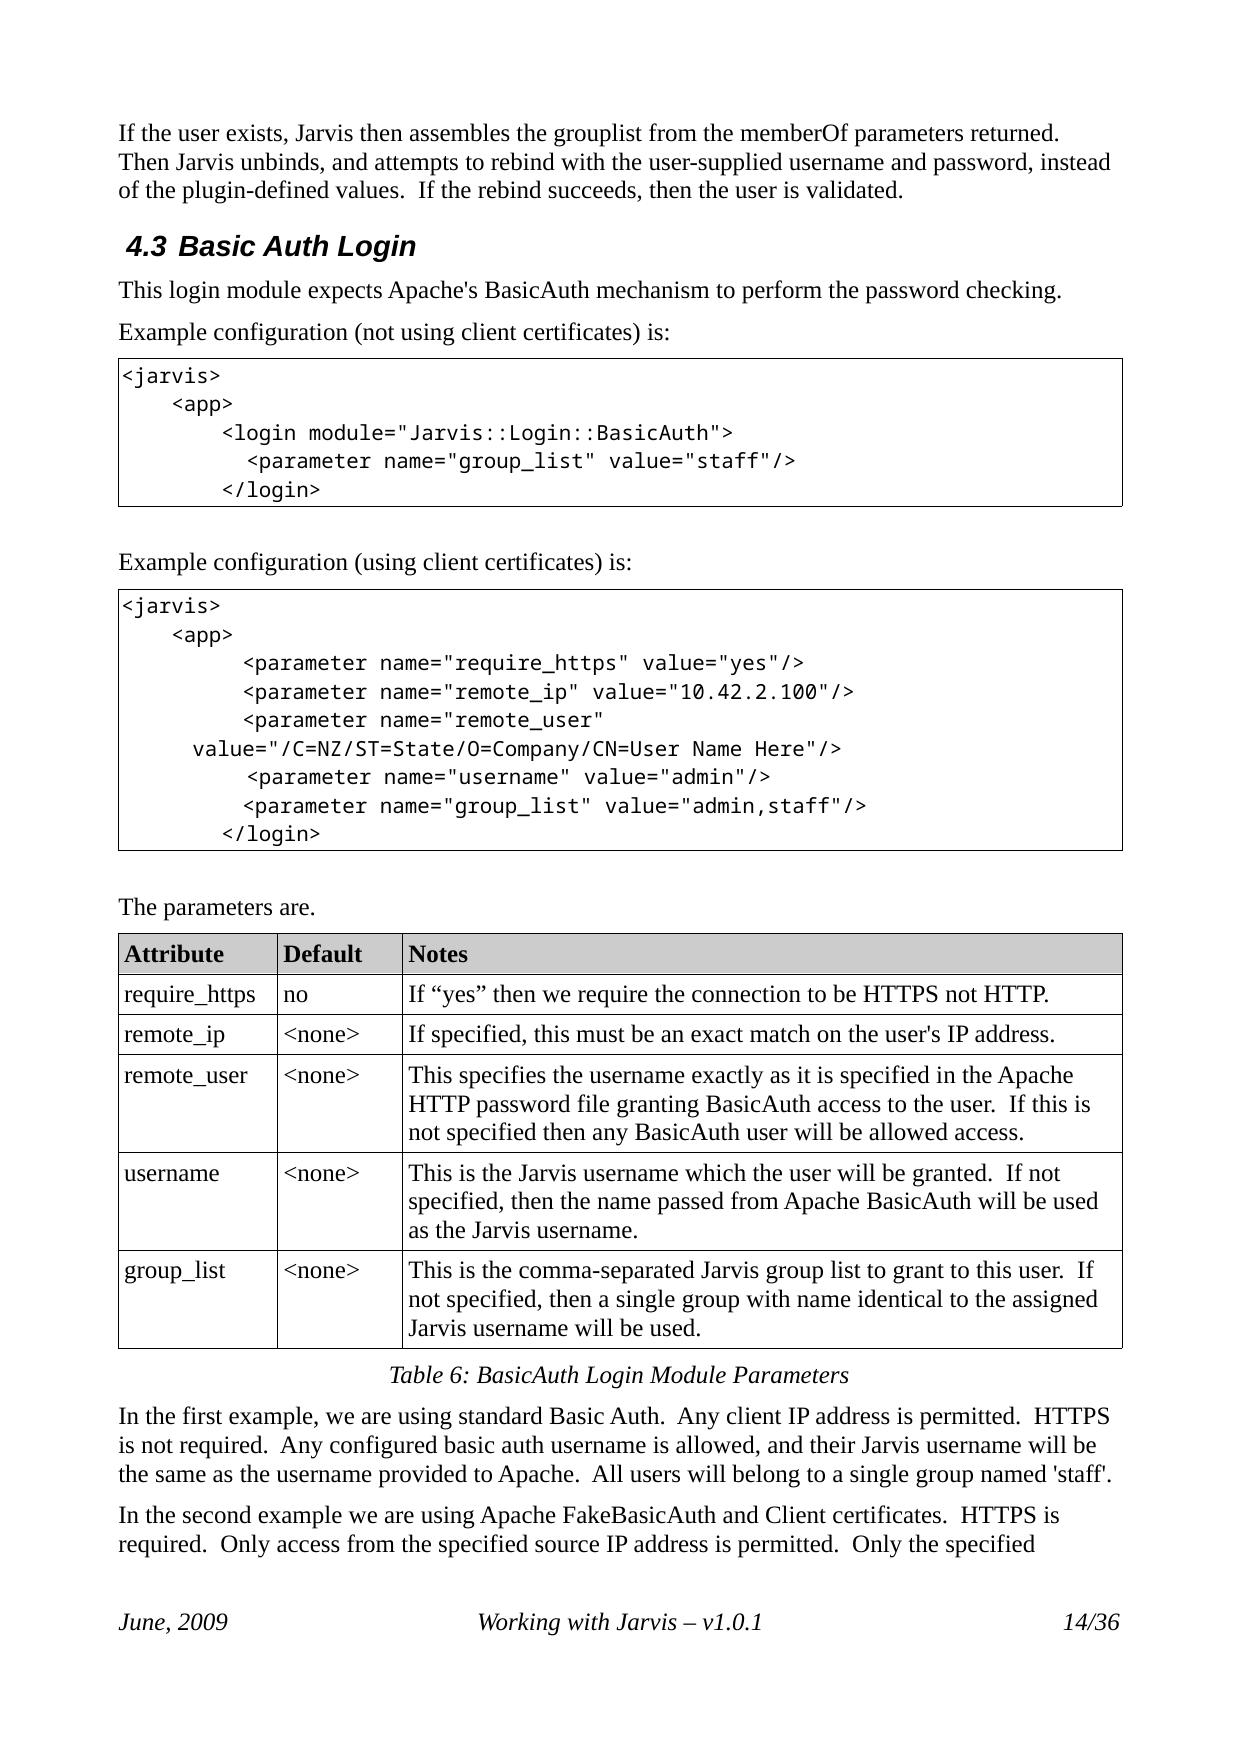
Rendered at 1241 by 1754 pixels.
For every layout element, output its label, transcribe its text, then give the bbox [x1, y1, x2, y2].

table_header Notes [403, 934, 1122, 973]
text <parameter name="remote_ip" value="10.42.2.100"/> [119, 674, 1122, 702]
table_cell <none> [278, 1015, 402, 1054]
text </login> [119, 816, 1122, 850]
text value="/C=NZ/ST=State/O=Company/CN=User Name Here"/> [119, 731, 1122, 759]
table_cell require_https [119, 975, 277, 1014]
text In the first example, we are using standard Basic Auth. Any client IP address is permitted. HTTPS is not required. Any configured basic auth username is allowed, and their Jarvis username will be the same as the username provided to Apache. All users will belong to a single group named 'staff'. [118, 1401, 1122, 1488]
text The parameters are. [118, 892, 1122, 921]
table_header Attribute [119, 934, 277, 973]
text Example configuration (not using client certificates) is: [118, 317, 1122, 345]
table_cell username [119, 1153, 277, 1250]
table_cell This specifies the username exactly as it is specified in the Apache HTTP password file granting BasicAuth access to the user. If this is not specified then any BasicAuth user will be allowed access. [403, 1055, 1122, 1152]
text </login> [119, 472, 1122, 506]
table_cell remote_ip [119, 1015, 277, 1054]
text Table 6: BasicAuth Login Module Parameters [118, 1360, 1122, 1389]
table_cell no [278, 975, 402, 1014]
table_cell <none> [278, 1153, 402, 1250]
table_cell If “yes” then we require the connection to be HTTPS not HTTP. [403, 975, 1122, 1014]
text <app> [119, 386, 1122, 415]
text <parameter name="require_https" value="yes"/> [119, 646, 1122, 674]
table_cell <none> [278, 1251, 402, 1347]
subtitle Basic Auth Login [118, 229, 1122, 263]
text In the second example we are using Apache FakeBasicAuth and Client certificates. HTTPS is required. Only access from the specified source IP address is permitted. Only the specified [118, 1500, 1122, 1558]
text <parameter name="group_list" value="staff"/> [119, 443, 1122, 472]
table_cell <none> [278, 1055, 402, 1152]
text If the user exists, Jarvis then assembles the grouplist from the memberOf parameters returned. Then Jarvis unbinds, and attempts to rebind with the user-supplied username and password, instead of the plugin-defined values. If the rebind succeeds, then the user is validated. [118, 118, 1122, 204]
table_cell This is the comma-separated Jarvis group list to grant to this user. If not specified, then a single group with name identical to the assigned Jarvis username will be used. [403, 1251, 1122, 1347]
text <app> [119, 617, 1122, 646]
table_cell group_list [119, 1251, 277, 1347]
table_cell If specified, this must be an exact match on the user's IP address. [403, 1015, 1122, 1054]
text <parameter name="username" value="admin"/> [119, 759, 1122, 788]
table_header Default [278, 934, 402, 973]
text <login module="Jarvis::Login::BasicAuth"> [119, 415, 1122, 443]
text <jarvis> [119, 359, 1122, 386]
table_cell This is the Jarvis username which the user will be granted. If not specified, then the name passed from Apache BasicAuth will be used as the Jarvis username. [403, 1153, 1122, 1250]
table_cell remote_user [119, 1055, 277, 1152]
text Example configuration (using client certificates) is: [118, 547, 1122, 576]
text This login module expects Apache's BasicAuth mechanism to perform the password checking. [118, 275, 1122, 304]
text <jarvis> [119, 590, 1122, 617]
text <parameter name="remote_user" [119, 702, 1122, 731]
text <parameter name="group_list" value="admin,staff"/> [119, 788, 1122, 816]
